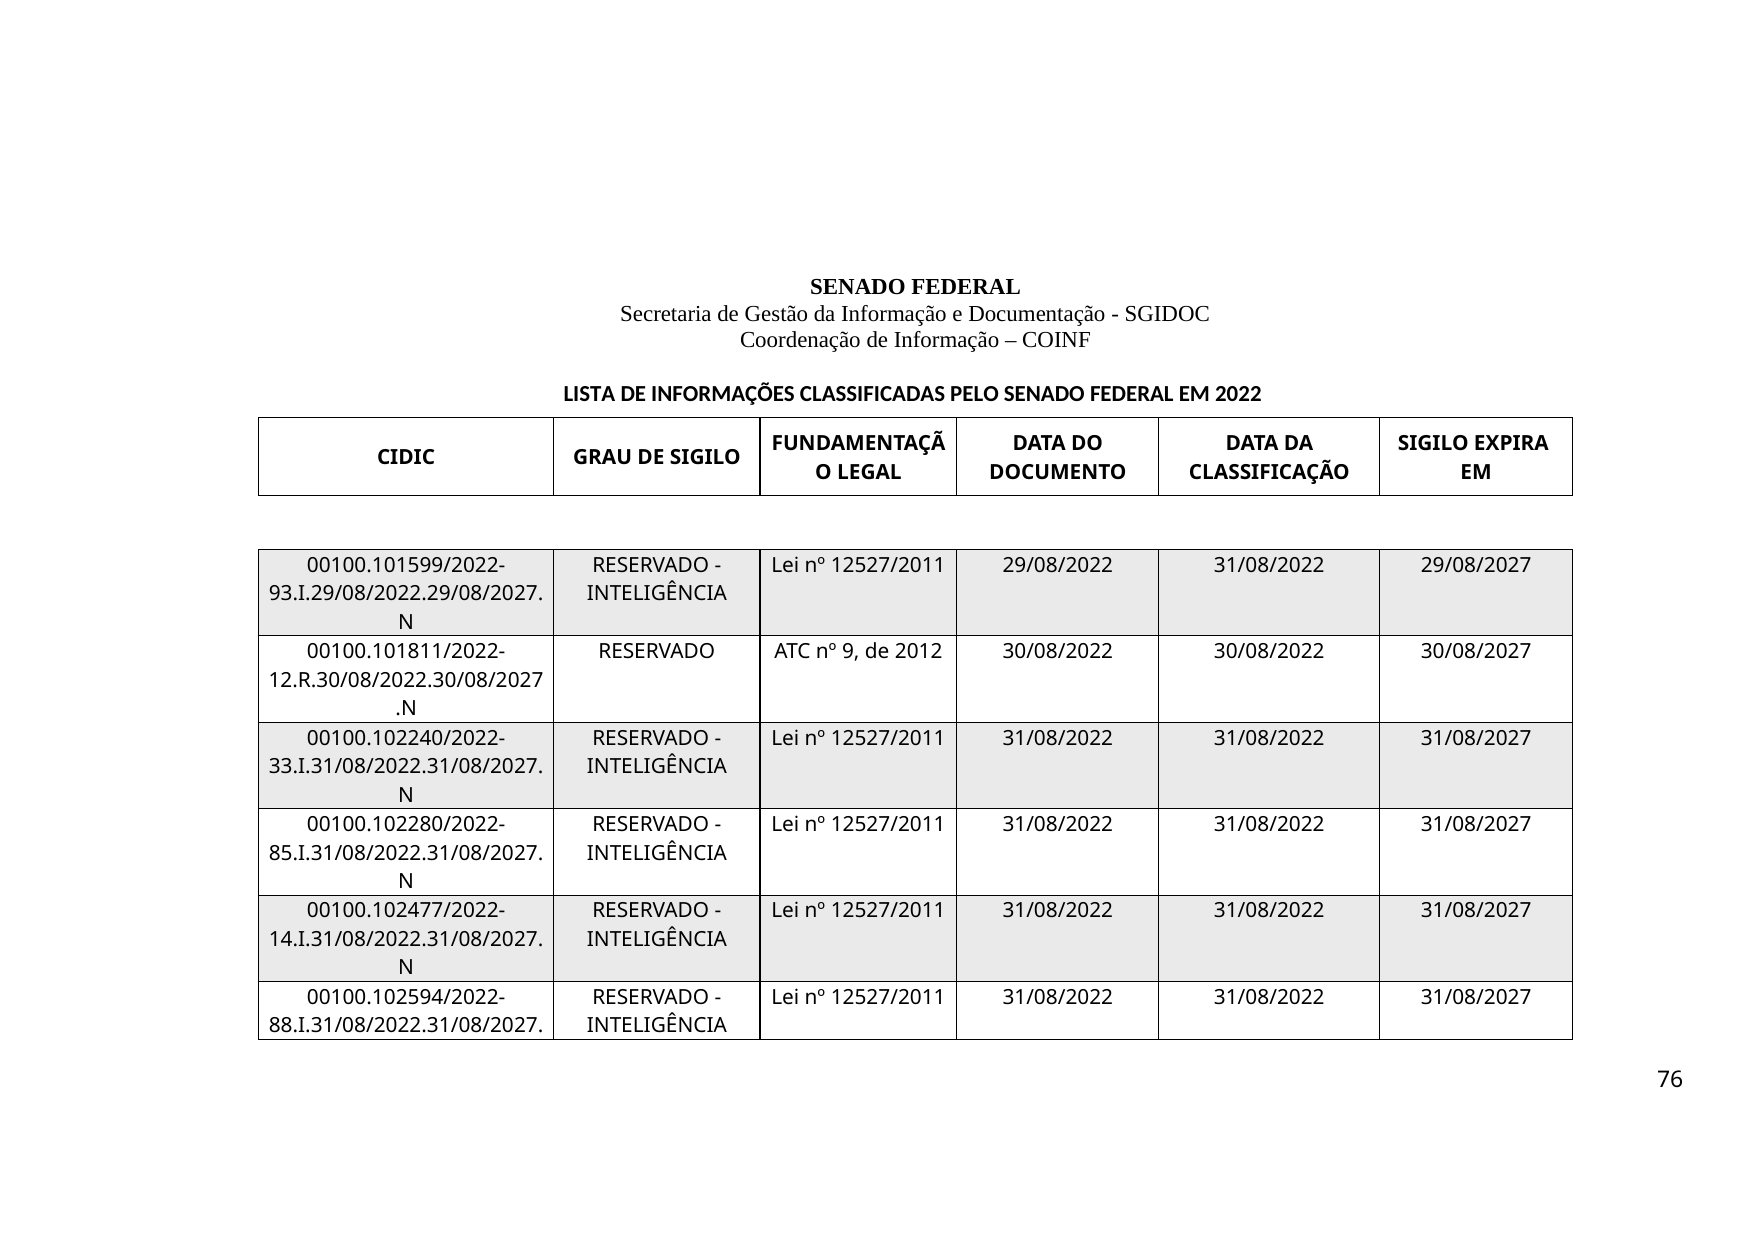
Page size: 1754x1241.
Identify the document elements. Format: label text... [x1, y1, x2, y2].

table_cell 31/08/2022 [1159, 550, 1379, 635]
table_cell 31/08/2022 [1159, 982, 1379, 1039]
table_cell 00100.101811/2022-12.R.30/08/2022.30/08/2027.N [259, 636, 553, 722]
table_cell 31/08/2022 [1159, 723, 1379, 808]
table_cell 31/08/2022 [957, 723, 1158, 808]
table_cell 31/08/2027 [1380, 982, 1572, 1039]
table_cell RESERVADO [554, 636, 759, 722]
table_cell 31/08/2022 [1159, 809, 1379, 894]
table_cell 31/08/2027 [1380, 896, 1572, 981]
table_cell 31/08/2027 [1380, 809, 1572, 894]
table_cell RESERVADO - INTELIGÊNCIA [554, 723, 759, 808]
table_cell Lei nº 12527/2011 [761, 896, 956, 981]
table_cell RESERVADO - INTELIGÊNCIA [554, 896, 759, 981]
table_cell Lei nº 12527/2011 [761, 723, 956, 808]
table_cell 00100.102280/2022-85.I.31/08/2022.31/08/2027.N [259, 809, 553, 894]
table_cell 00100.102594/2022-88.I.31/08/2022.31/08/2027. [259, 982, 553, 1039]
table_cell 29/08/2022 [957, 550, 1158, 635]
table_cell ATC nº 9, de 2012 [761, 636, 956, 722]
table_cell 31/08/2022 [957, 896, 1158, 981]
table_cell 00100.102477/2022-14.I.31/08/2022.31/08/2027.N [259, 896, 553, 981]
table_cell Lei nº 12527/2011 [761, 809, 956, 894]
table_cell 31/08/2027 [1380, 723, 1572, 808]
table_cell 30/08/2022 [1159, 636, 1379, 722]
table_cell RESERVADO - INTELIGÊNCIA [554, 550, 759, 635]
table_cell 31/08/2022 [1159, 896, 1379, 981]
table_cell RESERVADO - INTELIGÊNCIA [554, 982, 759, 1039]
table_cell Lei nº 12527/2011 [761, 982, 956, 1039]
table_cell RESERVADO - INTELIGÊNCIA [554, 809, 759, 894]
table_cell 30/08/2027 [1380, 636, 1572, 722]
table_cell 29/08/2027 [1380, 550, 1572, 635]
table_cell 31/08/2022 [957, 809, 1158, 894]
table_cell 00100.101599/2022-93.I.29/08/2022.29/08/2027.N [259, 550, 553, 635]
table_cell 31/08/2022 [957, 982, 1158, 1039]
table_cell Lei nº 12527/2011 [761, 550, 956, 635]
table_cell 00100.102240/2022-33.I.31/08/2022.31/08/2027.N [259, 723, 553, 808]
table_cell 30/08/2022 [957, 636, 1158, 722]
